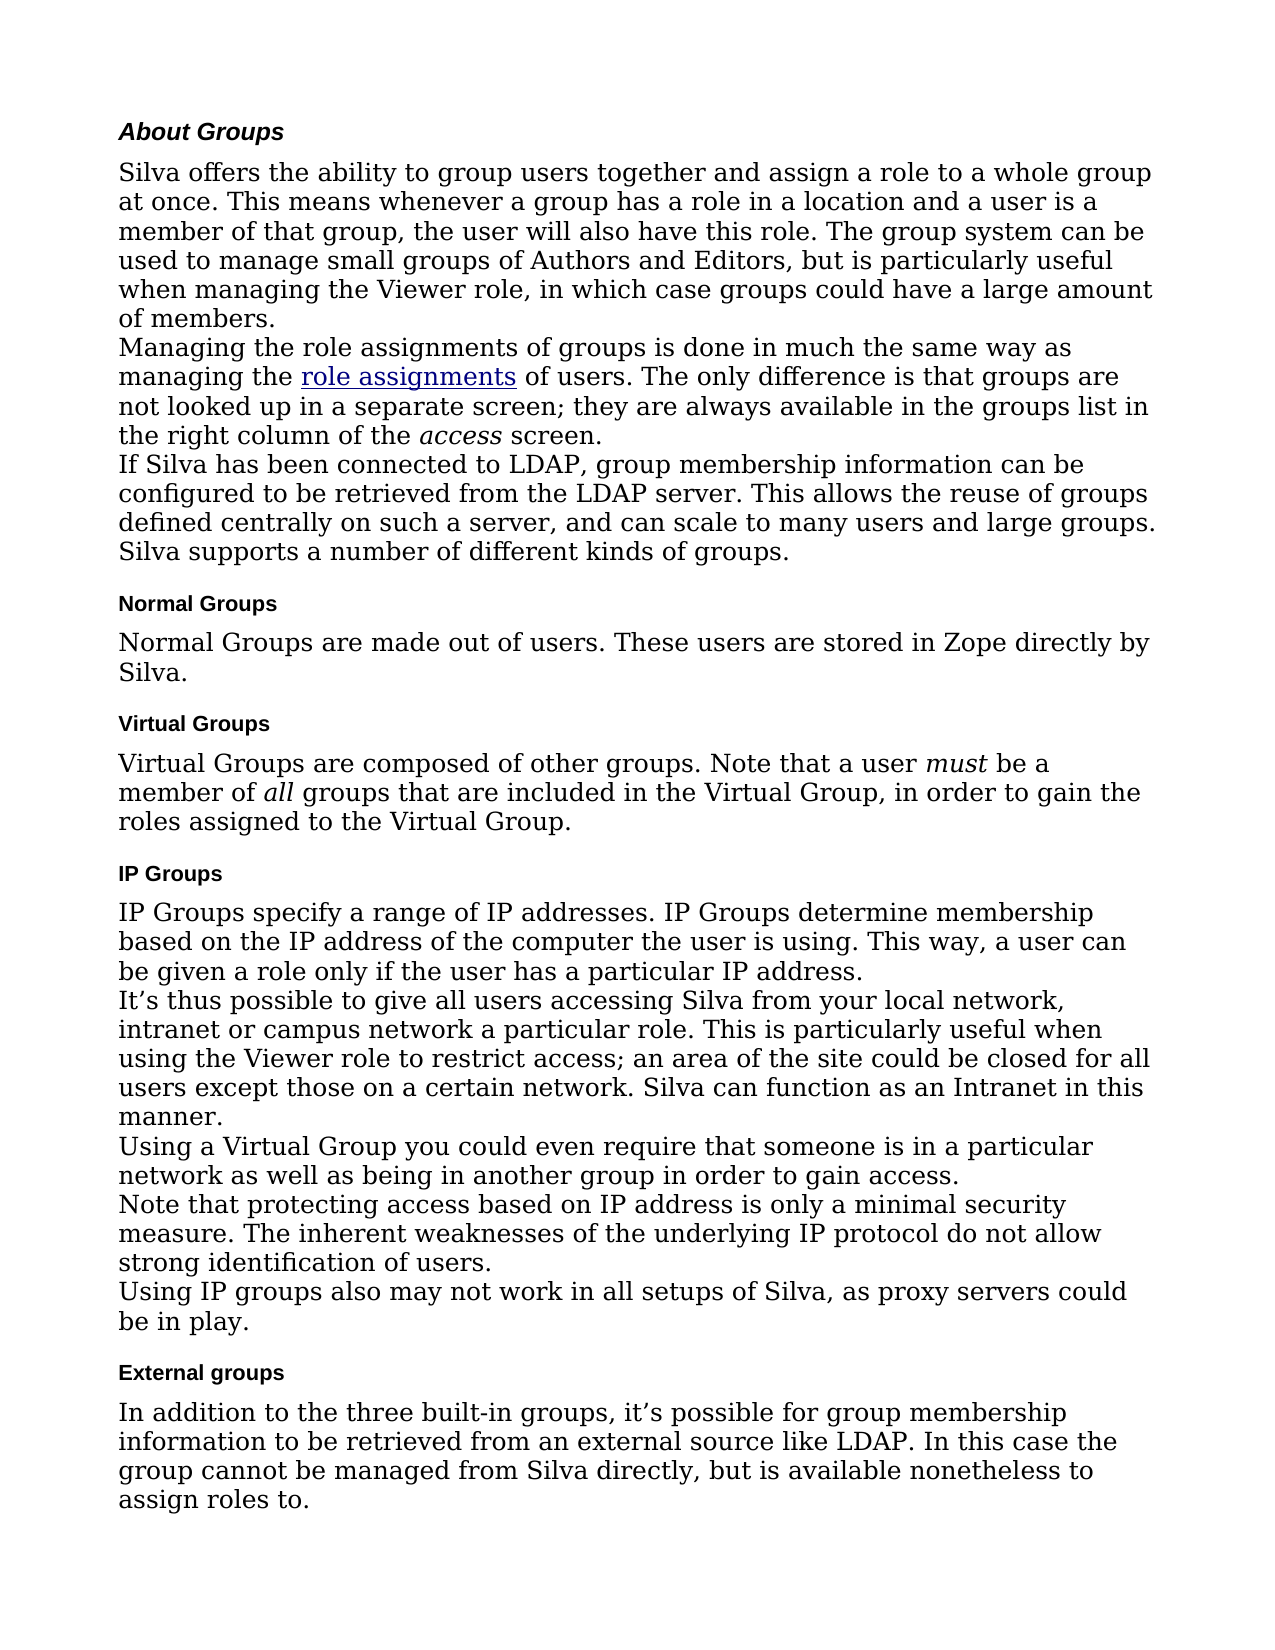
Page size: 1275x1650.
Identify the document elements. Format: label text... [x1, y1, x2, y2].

text Managing the role assignments of groups is done in much the same way as managing the role assignments of users. The only difference is that groups are not looked up in a separate screen; they are always available in the groups list in the right column of the access screen. [118, 333, 1157, 450]
text It’s thus possible to give all users accessing Silva from your local network, intranet or campus network a particular role. This is particularly useful when using the Viewer role to restrict access; an area of the site could be closed for all users except those on a certain network. Silva can function as an Intranet in this manner. [118, 986, 1157, 1132]
subtitle Normal Groups [118, 592, 1157, 616]
text Normal Groups are made out of users. These users are stored in Zope directly by Silva. [118, 629, 1157, 687]
text Silva supports a number of different kinds of groups. [118, 537, 1157, 567]
text Using IP groups also may not work in all setups of Silva, as proxy servers could be in play. [118, 1278, 1157, 1336]
text Using a Virtual Group you could even require that someone is in a particular network as well as being in another group in order to gain access. [118, 1132, 1157, 1190]
text Note that protecting access based on IP address is only a minimal security measure. The inherent weaknesses of the underlying IP protocol do not allow strong identification of users. [118, 1190, 1157, 1278]
text In addition to the three built-in groups, it’s possible for group membership information to be retrieved from an external source like LDAP. In this case the group cannot be managed from Silva directly, but is available nonetheless to assign roles to. [118, 1398, 1157, 1514]
text If Silva has been connected to LDAP, group membership information can be configured to be retrieved from the LDAP server. This allows the reuse of groups defined centrally on such a server, and can scale to many users and large groups. [118, 450, 1157, 537]
text Virtual Groups are composed of other groups. Note that a user must be a member of all groups that are included in the Virtual Group, in order to gain the roles assigned to the Virtual Group. [118, 749, 1157, 836]
subtitle About Groups [118, 118, 1157, 146]
text IP Groups specify a range of IP addresses. IP Groups determine membership based on the IP address of the computer the user is using. This way, a user can be given a role only if the user has a particular IP address. [118, 898, 1157, 986]
text Silva offers the ability to group users together and assign a role to a whole group at once. This means whenever a group has a role in a location and a user is a member of that group, the user will also have this role. The group system can be used to manage small groups of Authors and Editors, but is particularly useful when managing the Viewer role, in which case groups could have a large amount of members. [118, 158, 1157, 333]
subtitle IP Groups [118, 861, 1157, 886]
subtitle External groups [118, 1361, 1157, 1385]
subtitle Virtual Groups [118, 712, 1157, 736]
